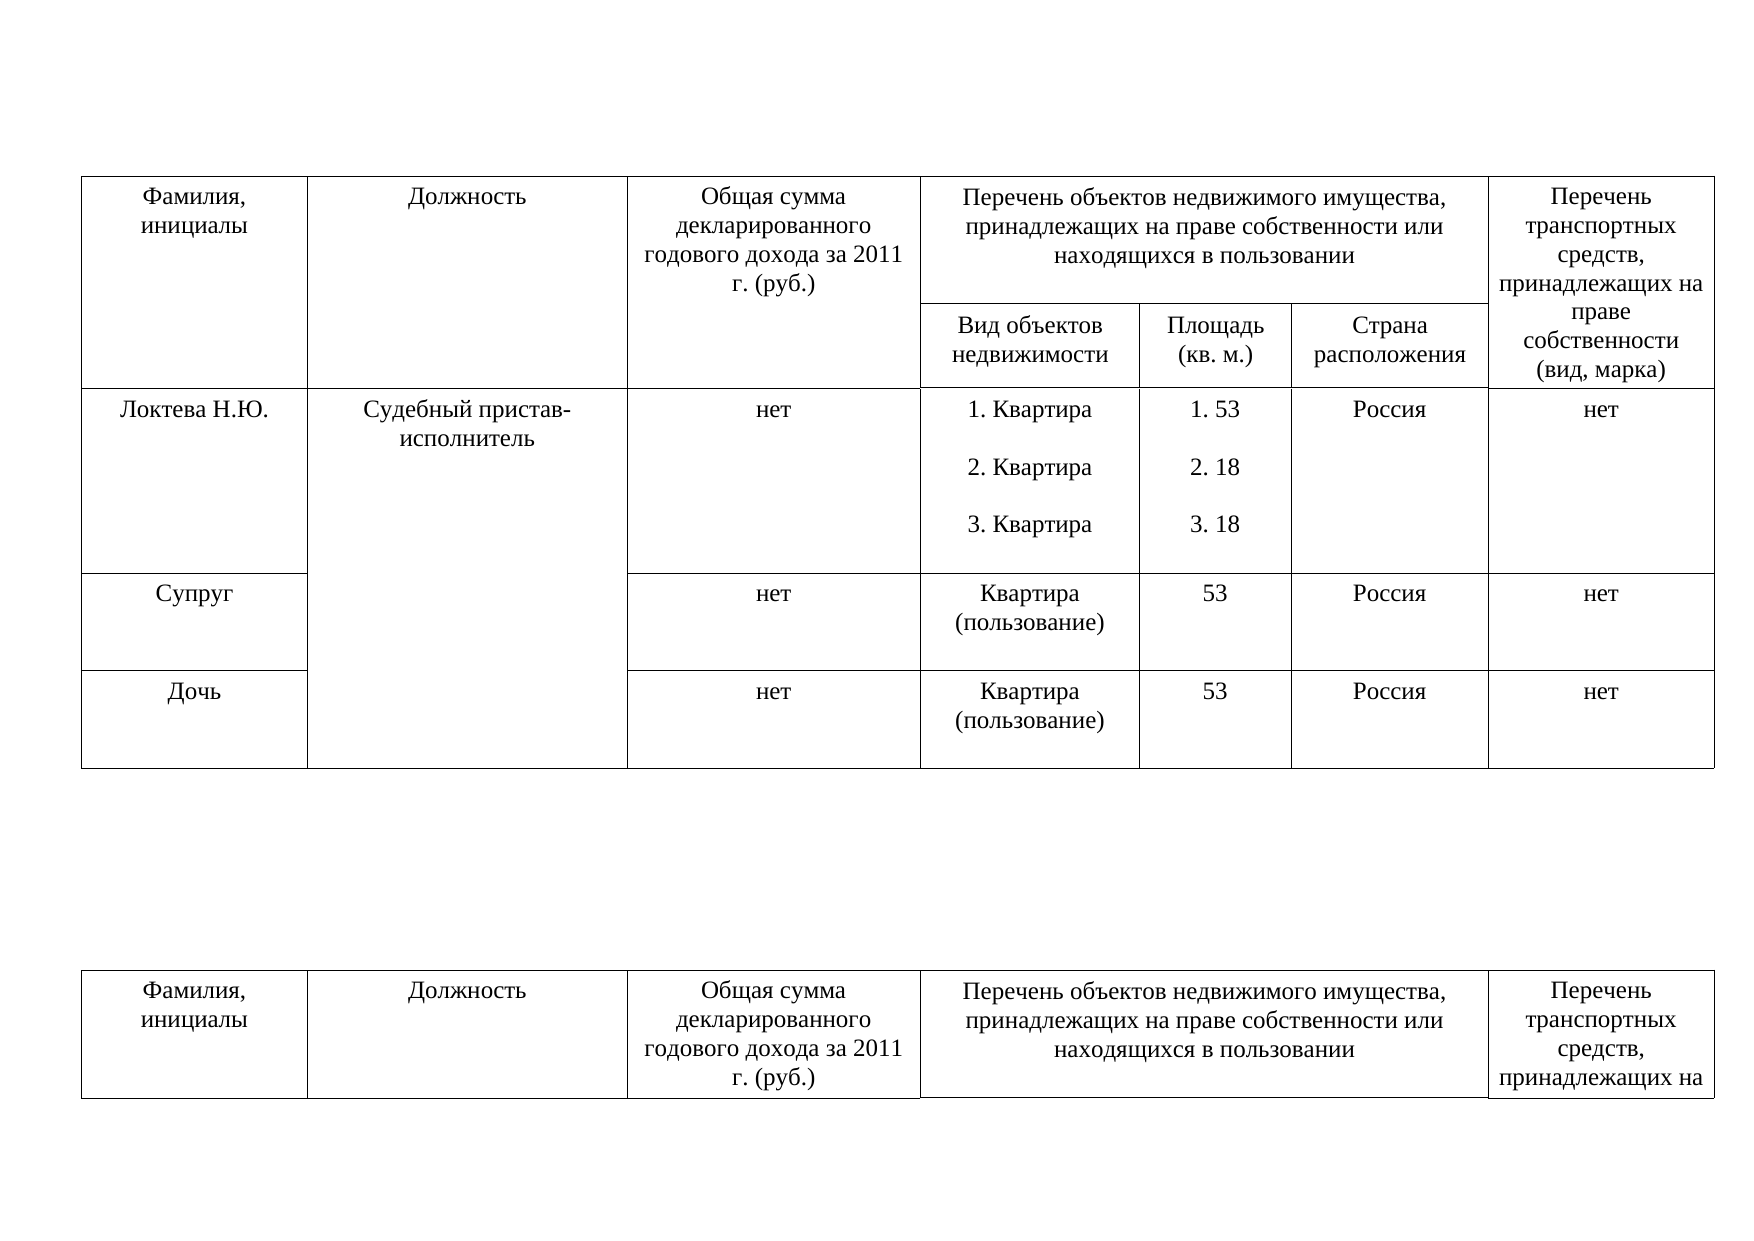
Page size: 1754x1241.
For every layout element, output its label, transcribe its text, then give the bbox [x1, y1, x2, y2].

table_cell 1. 53 2. 18 3. 18 [1140, 389, 1291, 573]
table_cell Площадь (кв. м.) [1140, 304, 1291, 387]
table_header Перечень объектов недвижимого имущества, принадлежащих на праве собственности или находящихся в пользовании [921, 177, 1488, 303]
table_cell Страна расположения [1292, 304, 1488, 387]
table_cell нет [628, 574, 920, 670]
table_header Перечень транспортных средств, принадлежащих на праве собственности (вид, марка) [1489, 177, 1714, 388]
table_header Перечень объектов недвижимого имущества, принадлежащих на праве собственности или находящихся в пользовании [921, 971, 1488, 1097]
table_cell нет [1489, 389, 1714, 573]
table_header Общая сумма декларированного годового дохода за 2011 г. (руб.) [628, 971, 920, 1098]
table_cell нет [1489, 574, 1714, 670]
table_cell 53 [1140, 574, 1291, 670]
table_cell Россия [1292, 389, 1488, 573]
table_header Должность [308, 177, 627, 388]
table_cell нет [628, 389, 920, 573]
table_header Должность [308, 971, 627, 1098]
table_cell Вид объектов недвижимости [921, 304, 1139, 387]
table_cell Судебный пристав-исполнитель [308, 389, 627, 768]
table_cell Россия [1292, 671, 1488, 768]
table_cell Локтева Н.Ю. [82, 389, 307, 573]
table_header Общая сумма декларированного годового дохода за 2011 г. (руб.) [628, 177, 920, 388]
table_cell 1. Квартира 2. Квартира 3. Квартира [921, 389, 1139, 573]
table_cell Россия [1292, 574, 1488, 670]
table_cell нет [628, 671, 920, 768]
table_cell Супруг [82, 574, 307, 670]
table_header Фамилия, инициалы [82, 971, 307, 1098]
table_header Перечень транспортных средств, принадлежащих на [1489, 971, 1714, 1098]
table_cell 53 [1140, 671, 1291, 768]
table_cell Квартира (пользование) [921, 671, 1139, 768]
table_cell Квартира (пользование) [921, 574, 1139, 670]
table_cell Дочь [82, 671, 307, 768]
table_cell нет [1489, 671, 1714, 768]
table_header Фамилия, инициалы [82, 177, 307, 388]
